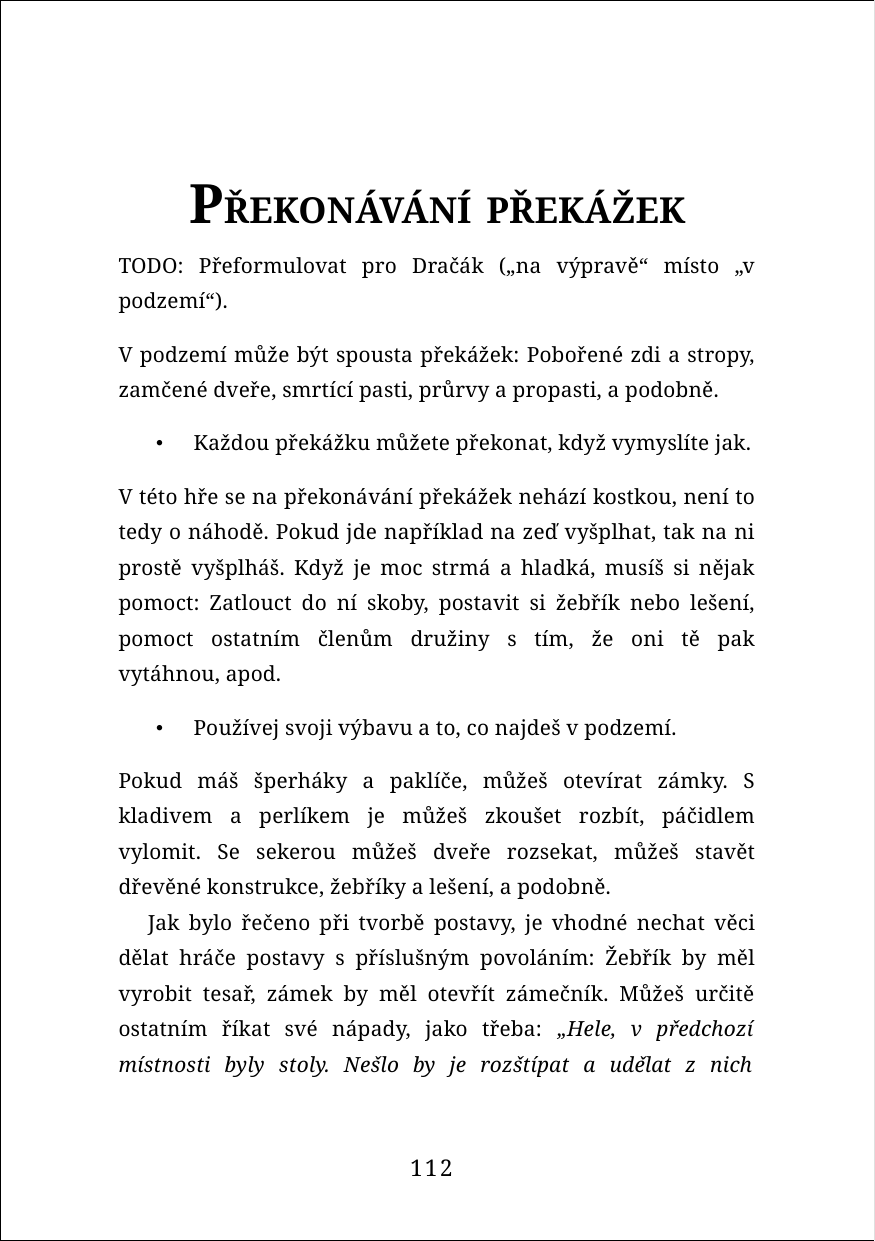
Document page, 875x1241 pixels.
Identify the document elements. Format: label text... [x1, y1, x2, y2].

list Používej svoji výbavu a to, co najdeš v podzemí. [156, 713, 756, 741]
subtitle Překonávání překážek [118, 166, 756, 239]
text TODO: Přeformulovat pro Dračák („na výpravě“ místo „v podzemí“). [118, 251, 756, 315]
text V podzemí může být spousta překážek: Pobořené zdi a stropy, zamčené dveře, smrtící pasti, průrvy a propasti, a podobně. [118, 340, 756, 404]
list Každou překážku můžete překonat, když vymyslíte jak. [156, 428, 756, 457]
text Pokud máš šperháky a paklíče, můžeš otevírat zámky. S kladivem a perlíkem je můžeš zkoušet rozbít, páčidlem vylomit. Se sekerou můžeš dveře rozsekat, můžeš stavět dřevěné konstrukce, žebříky a lešení, a podobně. Jak bylo řečeno při tvorbě postavy, je vhodné nechat věci dělat hráče postavy s příslušným povoláním: Žebřík by měl vyrobit tesař, zámek by měl otevřít zámečník. Můžeš určitě ostatním říkat své nápady, jako třeba: „Hele, v předchozí místnosti byly stoly. Nešlo by je rozštípat a udělat z nich [118, 766, 756, 1078]
text V této hře se na překonávání překážek nehází kostkou, není to tedy o náhodě. Pokud jde například na zeď vyšplhat, tak na ni prostě vyšplháš. Když je moc strmá a hladká, musíš si nějak pomoct: Zatlouct do ní skoby, postavit si žebřík nebo lešení, pomoct ostatním členům družiny s tím, že oni tě pak vytáhnou, apod. [118, 482, 756, 688]
